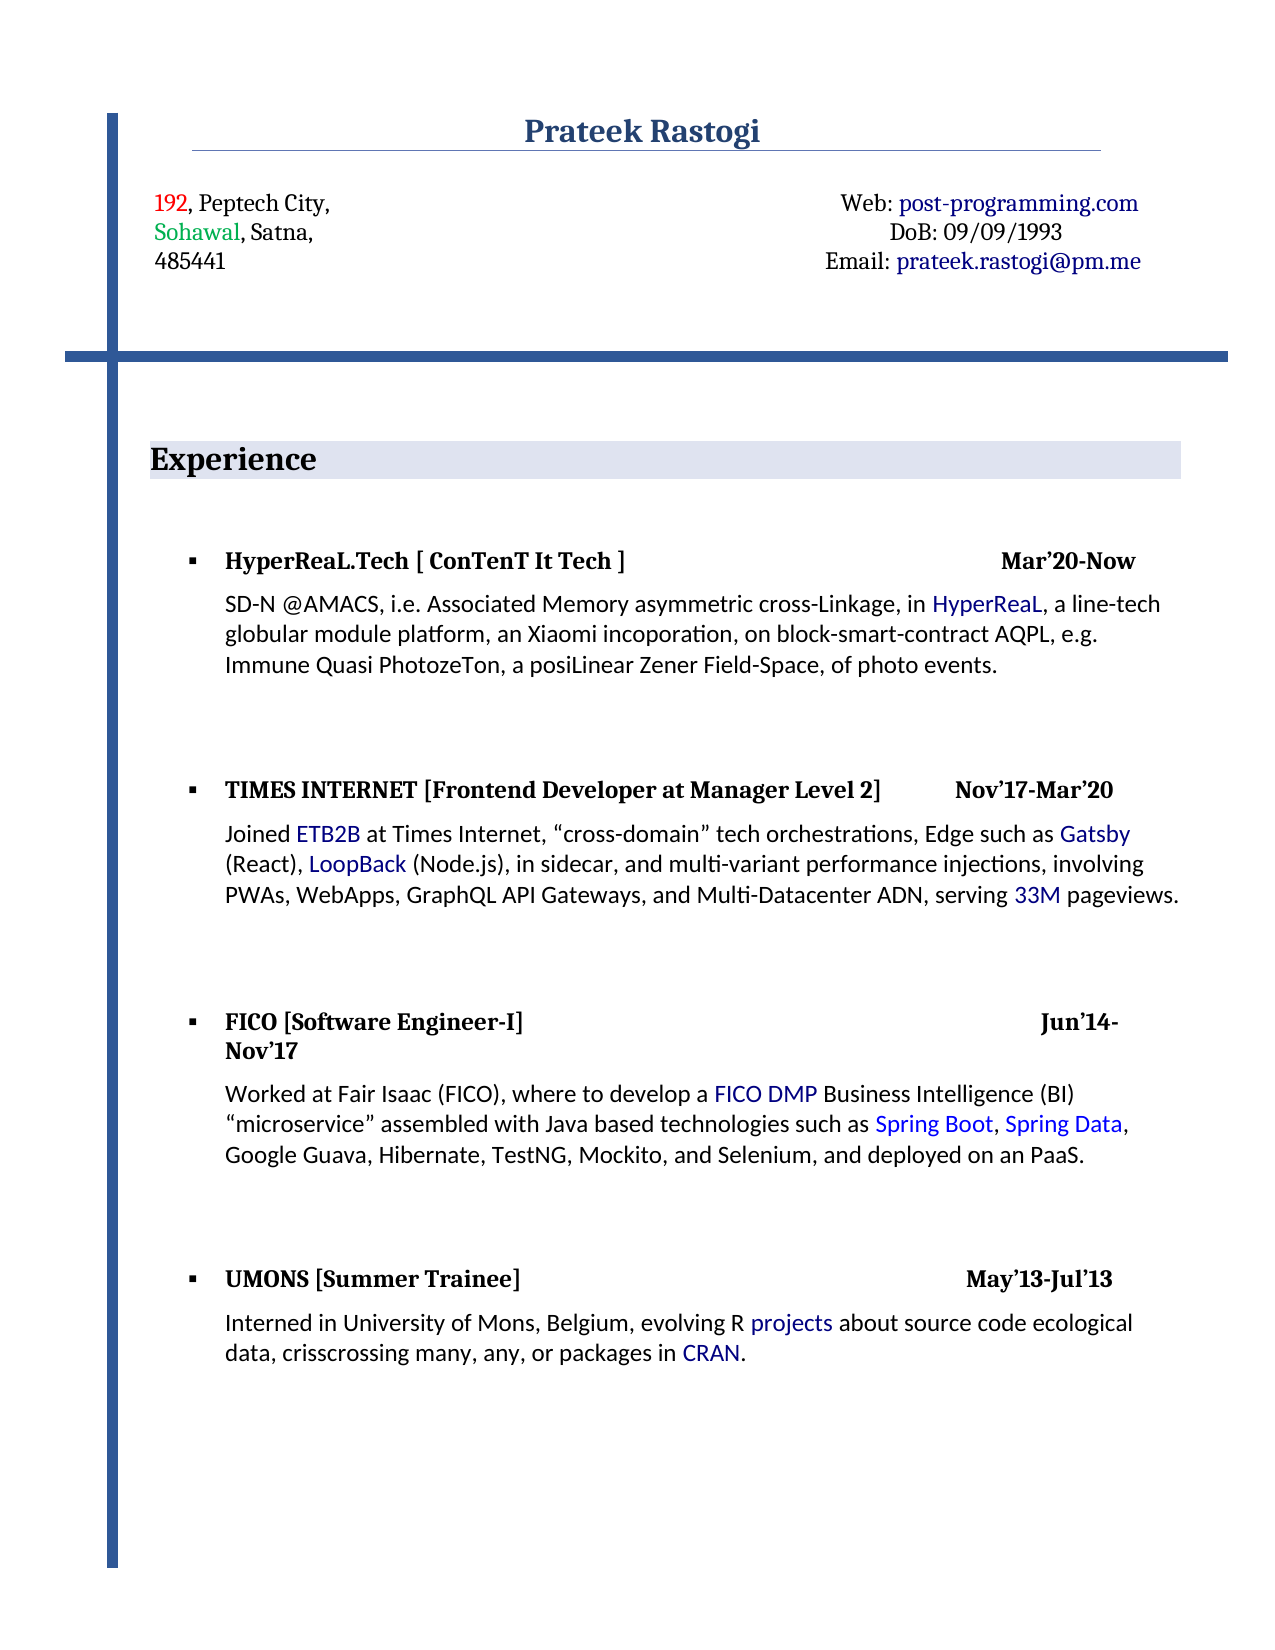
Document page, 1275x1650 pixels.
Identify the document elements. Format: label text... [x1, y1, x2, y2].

title Interned in University of Mons, Belgium, evolving R projects about source code ecological data, crisscrossing many, any, or packages in CRAN. [225, 1307, 1181, 1368]
title FICO [Software Engineer-I] Jun’14-Nov’17 [187, 1008, 1181, 1065]
text 485441 Email: prateek.rastogi@pm.me [122, 247, 1181, 304]
title Worked at Fair Isaac (FICO), where to develop a FICO DMP Business Intelligence (BI) “microservice” assembled with Java based technologies such as Spring Boot, Spring Data, Google Guava, Hibernate, TestNG, Mockito, and Selenium, and deployed on an PaaS. [225, 1078, 1181, 1169]
text Sohawal, Satna, DoB: 09/09/1993 [122, 218, 1181, 247]
text 192, Peptech City, Web: post-programming.com [122, 189, 1181, 218]
title Prateek Rastogi [487, 112, 1181, 151]
title UMONS [Summer Trainee] May’13-Jul’13 [187, 1265, 1181, 1294]
title HyperReaL.Tech [ ConTenT It Tech ] Mar’20-Now [187, 547, 1181, 576]
title Joined ETB2B at Times Internet, “cross-domain” tech orchestrations, Edge such as Gatsby (React), LoopBack (Node.js), in sidecar, and multi-variant performance injections, involving PWAs, WebApps, GraphQL API Gateways, and Multi-Datacenter ADN, serving 33M pageviews. [225, 818, 1181, 909]
title TIMES INTERNET [Frontend Developer at Manager Level 2] Nov’17-Mar’20 [187, 776, 1181, 805]
subtitle Experience [150, 441, 1181, 479]
title SD-N @AMACS, i.e. Associated Memory asymmetric cross-Linkage, in HyperReaL, a line-tech globular module platform, an Xiaomi incoporation, on block-smart-contract AQPL, e.g. Immune Quasi PhotozeTon, a posiLinear Zener Field-Space, of photo events. [225, 588, 1181, 680]
